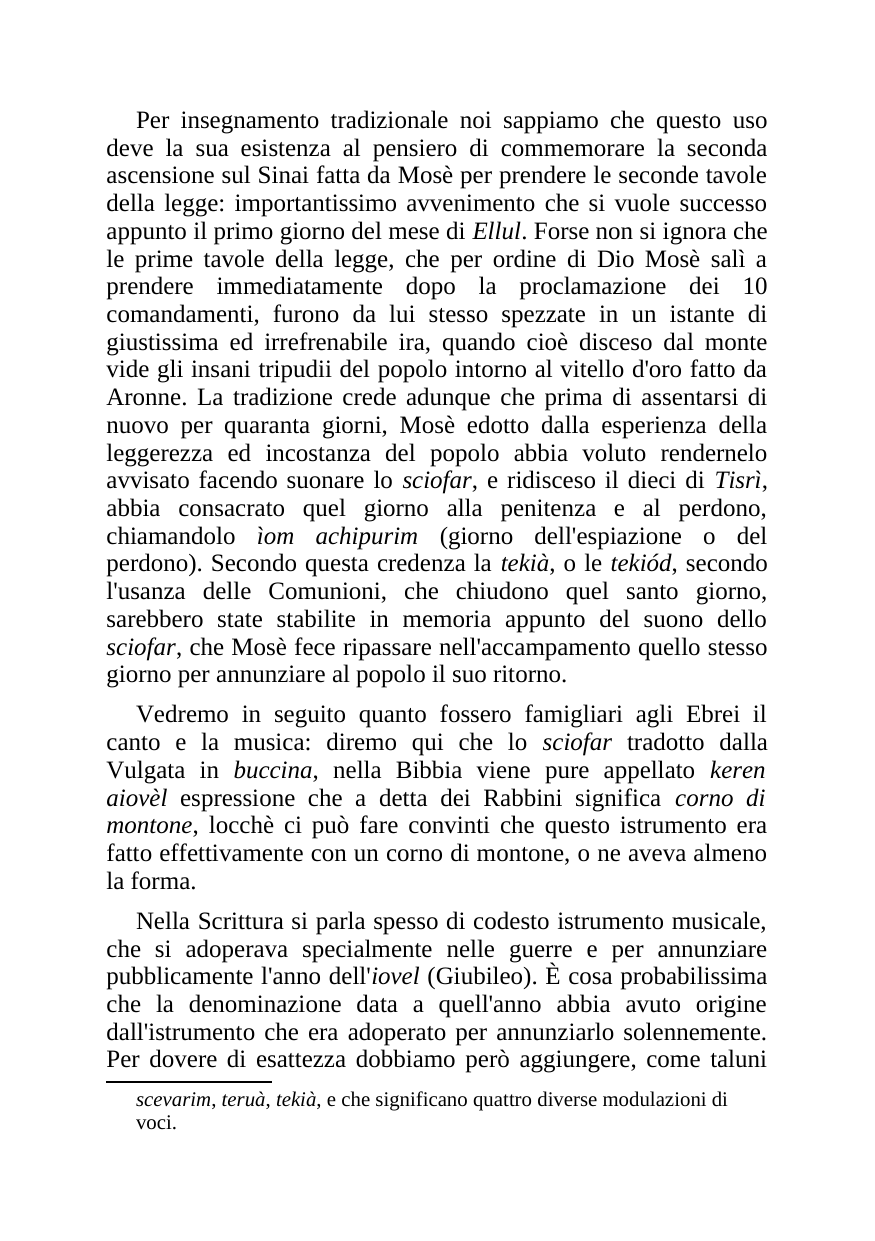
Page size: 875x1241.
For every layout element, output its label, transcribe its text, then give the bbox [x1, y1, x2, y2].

text scevarim, teruà, tekià, e che significano quattro diverse modulazioni di voci. [106, 1088, 768, 1134]
text Nella Scrittura si parla spesso di codesto istrumento musicale, che si adoperava specialmente nelle guerre e per annunziare pubblicamente l'anno dell'iovel (Giubileo). È cosa probabilissima che la denominazione data a quell'anno abbia avuto origine dall'istrumento che era adoperato per annunziarlo solennemente. Per dovere di esattezza dobbiamo però aggiungere, come taluni [106, 907, 768, 1073]
text Per insegnamento tradizionale noi sappiamo che questo uso deve la sua esistenza al pensiero di commemorare la seconda ascensione sul Sinai fatta da Mosè per prendere le seconde tavole della legge: importantissimo avvenimento che si vuole successo appunto il primo giorno del mese di Ellul. Forse non si ignora che le prime tavole della legge, che per ordine di Dio Mosè salì a prendere immediatamente dopo la proclamazione dei 10 comandamenti, furono da lui stesso spezzate in un istante di giustissima ed irrefrenabile ira, quando cioè disceso dal monte vide gli insani tripudii del popolo intorno al vitello d'oro fatto da Aronne. La tradizione crede adunque che prima di assentarsi di nuovo per quaranta giorni, Mosè edotto dalla esperienza della leggerezza ed incostanza del popolo abbia voluto rendernelo avvisato facendo suonare lo sciofar, e ridisceso il dieci di Tisrì, abbia consacrato quel giorno alla penitenza e al perdono, chiamandolo ìom achipurim (giorno dell'espiazione o del perdono). Secondo questa credenza la tekià, o le tekiód, secondo l'usanza delle Comunioni, che chiudono quel santo giorno, sarebbero state stabilite in memoria appunto del suono dello sciofar, che Mosè fece ripassare nell'accampamento quello stesso giorno per annunziare al popolo il suo ritorno. [106, 106, 768, 688]
text Vedremo in seguito quanto fossero famigliari agli Ebrei il canto e la musica: diremo qui che lo sciofar tradotto dalla Vulgata in buccina, nella Bibbia viene pure appellato keren aiovèl espressione che a detta dei Rabbini significa corno di montone, locchè ci può fare convinti che questo istrumento era fatto effettivamente con un corno di montone, o ne aveva almeno la forma. [106, 701, 768, 894]
